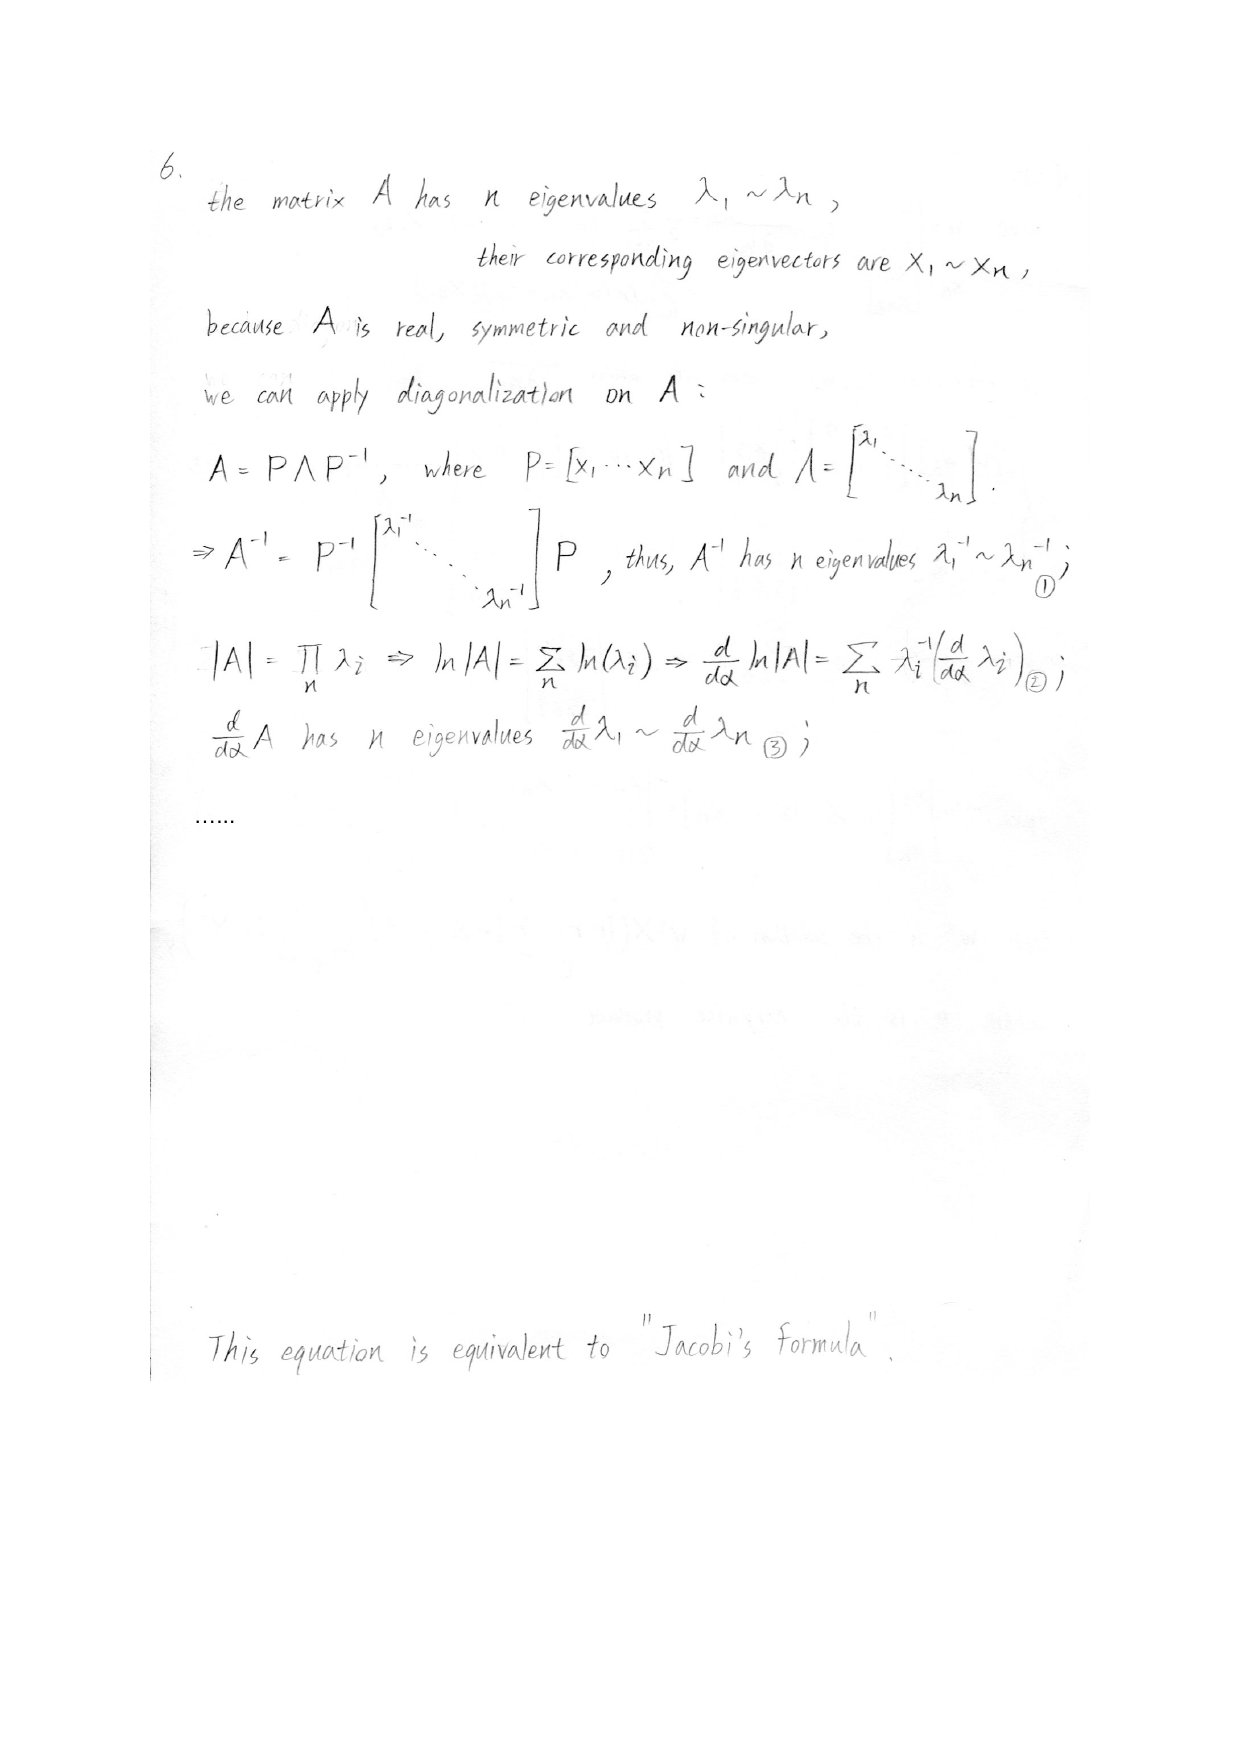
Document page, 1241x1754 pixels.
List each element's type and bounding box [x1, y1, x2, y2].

picture [150, 150, 1091, 1381]
